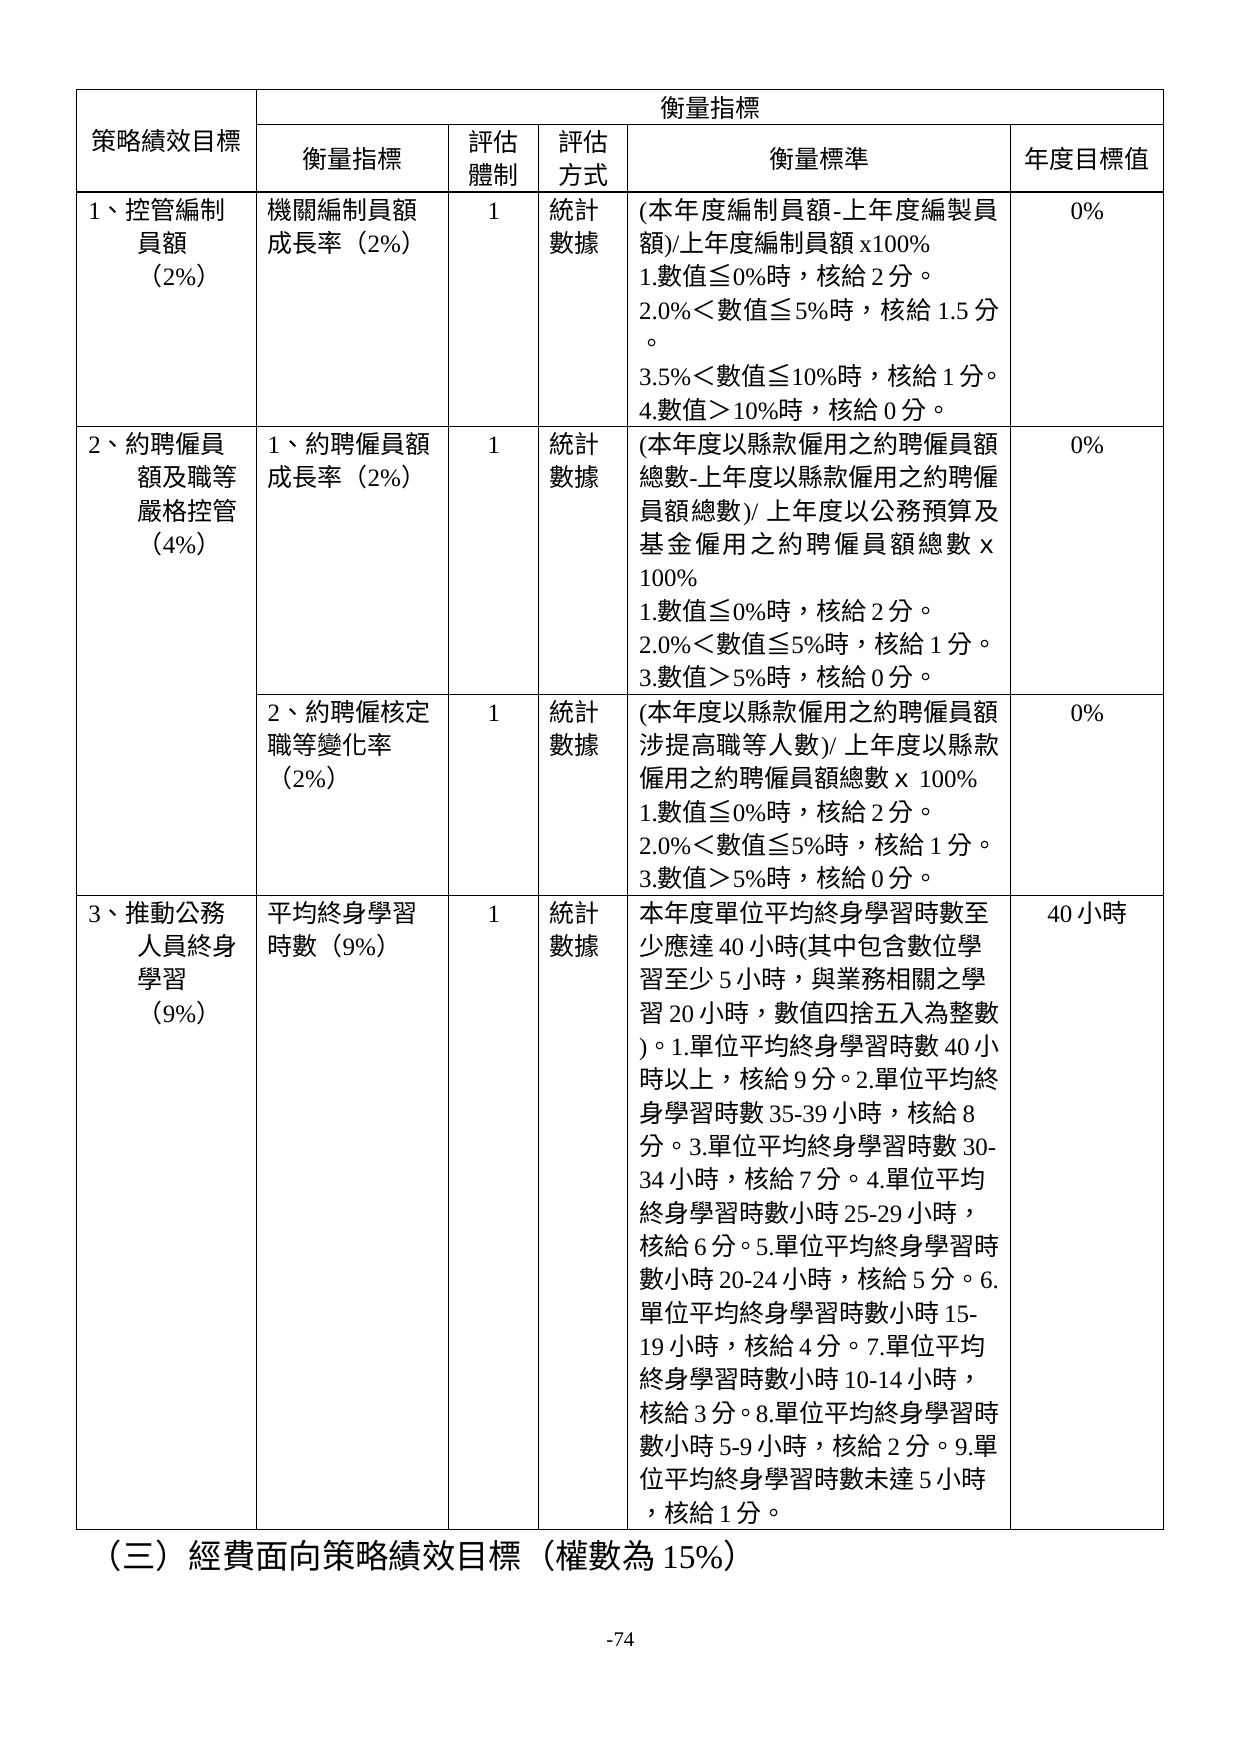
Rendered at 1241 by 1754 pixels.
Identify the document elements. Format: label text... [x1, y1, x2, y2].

table_cell 本年度單位平均終身學習時數至少應達40小時(其中包含數位學習至少5小時，與業務相關之學習20小時，數值四捨五入為整數)。1.單位平均終身學習時數40小時以上，核給9分。2.單位平均終身學習時數35-39小時，核給8分。3.單位平均終身學習時數30-34小時，核給7分。4.單位平均終身學習時數小時25-29小時，核給6分。5.單位平均終身學習時數小時20-24小時，核給5分。6.單位平均終身學習時數小時15-19小時，核給4分。7.單位平均終身學習時數小時10-14小時，核給3分。8.單位平均終身學習時數小時5-9小時，核給2分。9.單位平均終身學習時數未達5小時，核給1分。 [628, 896, 1010, 1529]
table_cell 0% [1011, 695, 1163, 894]
table_cell 衡量指標 [257, 125, 448, 191]
table_cell 評估方式 [539, 125, 627, 191]
table_cell 控管編制員額（2%） [77, 193, 256, 426]
table_cell 0% [1011, 193, 1163, 426]
table_cell 統計數據 [539, 427, 627, 693]
text （三）經費面向策略績效目標（權數為15%） [88, 1530, 1152, 1578]
table_cell 1 [449, 896, 538, 1529]
table_cell 0% [1011, 427, 1163, 693]
table_cell 統計數據 [539, 695, 627, 894]
table_cell (本年度編制員額-上年度編製員額)/上年度編制員額x100% 1.數值≦0%時，核給2分。 2.0%＜數值≦5%時，核給1.5分。 3.5%＜數值≦10%時，核給1分。 4.數值＞10%時，核給0分。 [628, 193, 1010, 426]
table_cell 1 [449, 695, 538, 894]
table_cell 約聘僱員額及職等嚴格控管（4%） [77, 427, 256, 693]
table_cell 40小時 [1011, 896, 1163, 1529]
table_cell 統計數據 [539, 896, 627, 1529]
table_cell [77, 694, 256, 894]
table_cell 平均終身學習時數（9%） [257, 896, 448, 1529]
table_cell 評估體制 [449, 125, 538, 191]
table_cell 推動公務人員終身學習（9%） [77, 896, 256, 1529]
table_cell (本年度以縣款僱用之約聘僱員額涉提高職等人數)/ 上年度以縣款僱用之約聘僱員額總數ｘ100% 1.數值≦0%時，核給2分。 2.0%＜數值≦5%時，核給1分。 3.數值＞5%時，核給0分。 [628, 695, 1010, 894]
table_header 策略績效目標 [77, 90, 256, 191]
table_cell 1 [449, 427, 538, 693]
table_cell 年度目標值 [1011, 125, 1163, 191]
table_header 衡量指標 [257, 90, 1163, 124]
table_cell 1 [449, 193, 538, 426]
table_cell 衡量標準 [628, 125, 1010, 191]
table_cell (本年度以縣款僱用之約聘僱員額總數-上年度以縣款僱用之約聘僱員額總數)/ 上年度以公務預算及基金僱用之約聘僱員額總數ｘ100% 1.數值≦0%時，核給2分。 2.0%＜數值≦5%時，核給1分。 3.數值＞5%時，核給0分。 [628, 427, 1010, 693]
table_cell 1、約聘僱員額成長率（2%） [257, 427, 448, 693]
table_cell 2、約聘僱核定職等變化率（2%） [257, 695, 448, 894]
table_cell 統計數據 [539, 193, 627, 426]
table_cell 機關編制員額成長率（2%） [257, 193, 448, 426]
